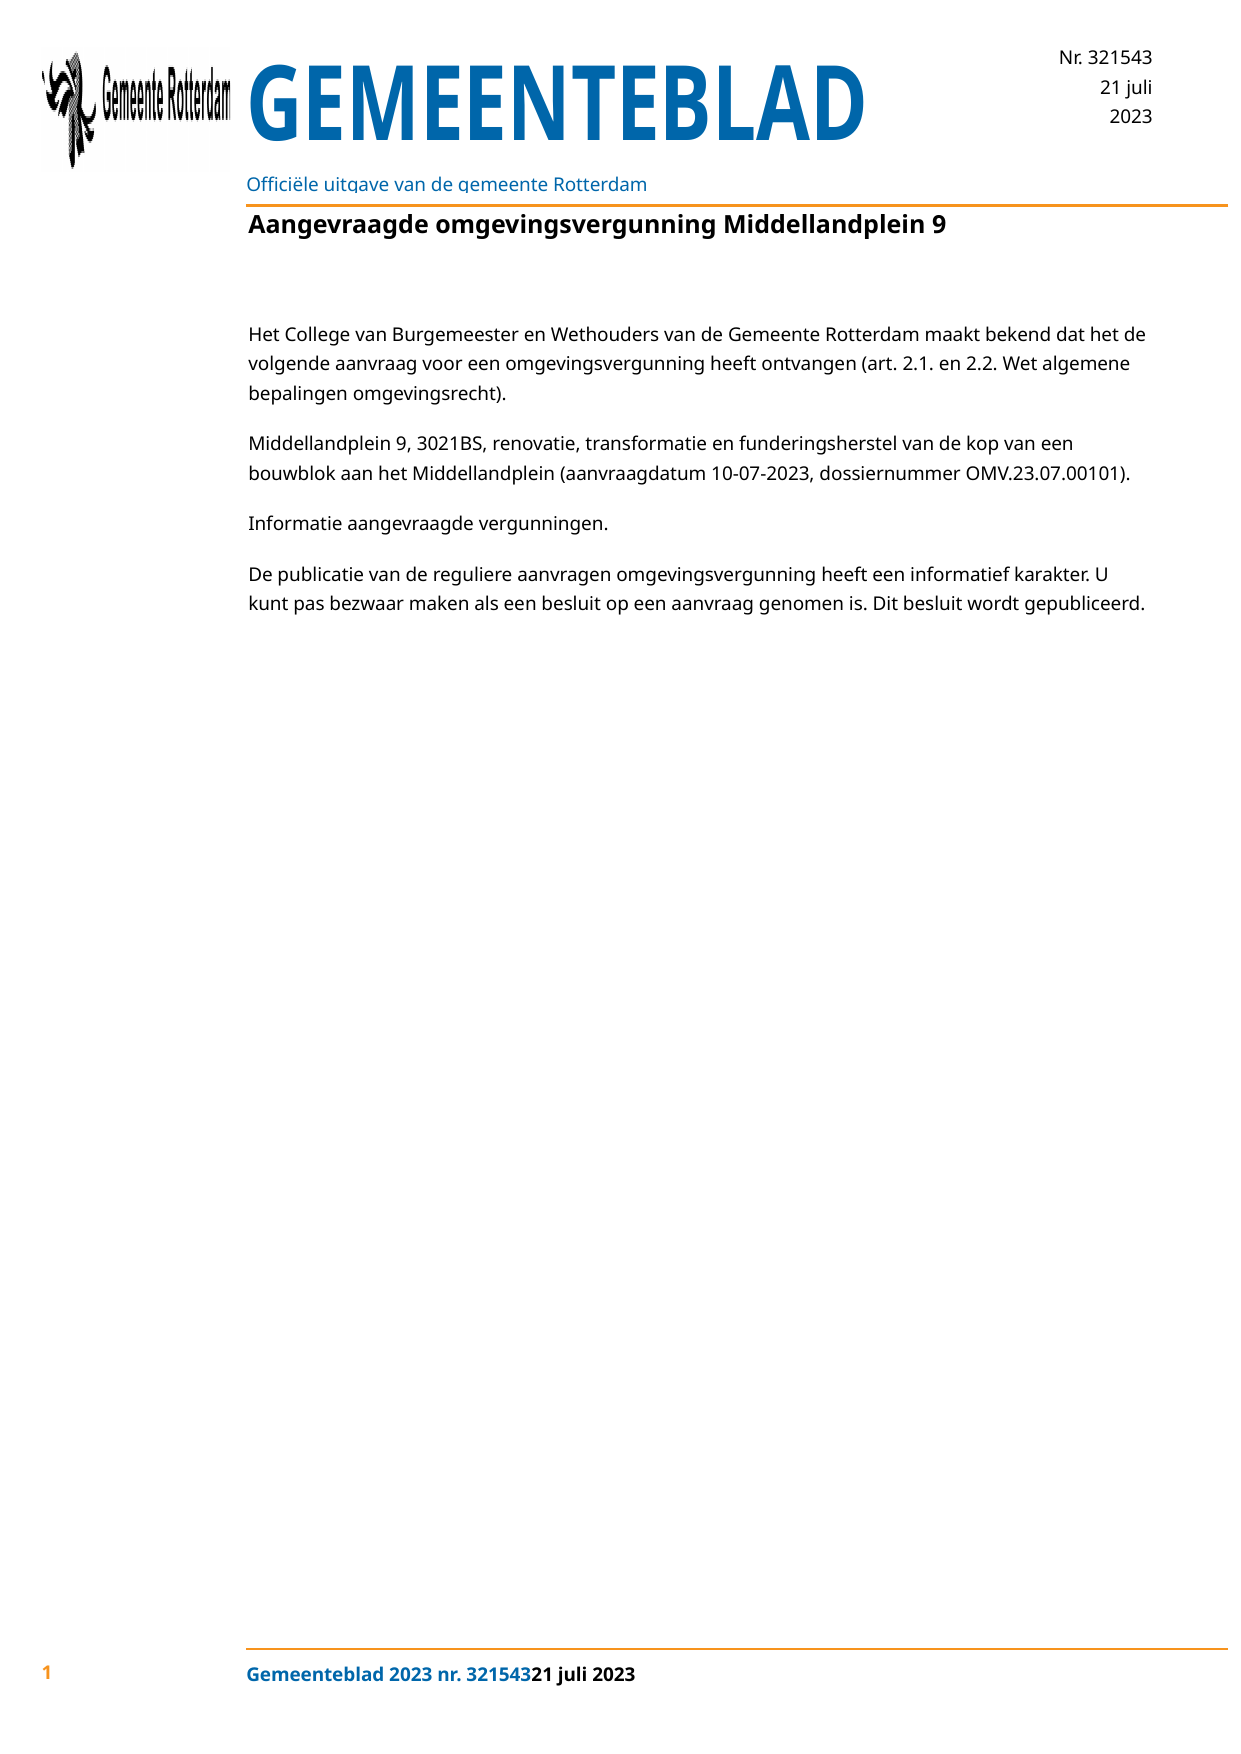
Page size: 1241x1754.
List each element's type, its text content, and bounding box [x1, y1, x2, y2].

text Het College van Burgemeester en Wethouders van de Gemeente Rotterdam maakt bekend dat het de volgende aanvraag voor een omgevingsvergunning heeft ontvangen (art. 2.1. en 2.2. Wet algemene bepalingen omgevingsrecht). [248, 321, 1152, 406]
text Informatie aangevraagde vergunningen. [248, 510, 1152, 536]
picture [41, 47, 231, 172]
text Aangevraagde omgevingsvergunning Middellandplein 9 [248, 207, 1152, 241]
text De publicatie van de reguliere aanvragen omgevingsvergunning heeft een informatief karakter. U kunt pas bezwaar maken als een besluit op een aanvraag genomen is. Dit besluit wordt gepubliceerd. [248, 561, 1152, 616]
text Middellandplein 9, 3021BS, renovatie, transformatie en funderingsherstel van de kop van een bouwblok aan het Middellandplein (aanvraagdatum 10-07-2023, dossiernummer OMV.23.07.00101). [248, 430, 1152, 486]
